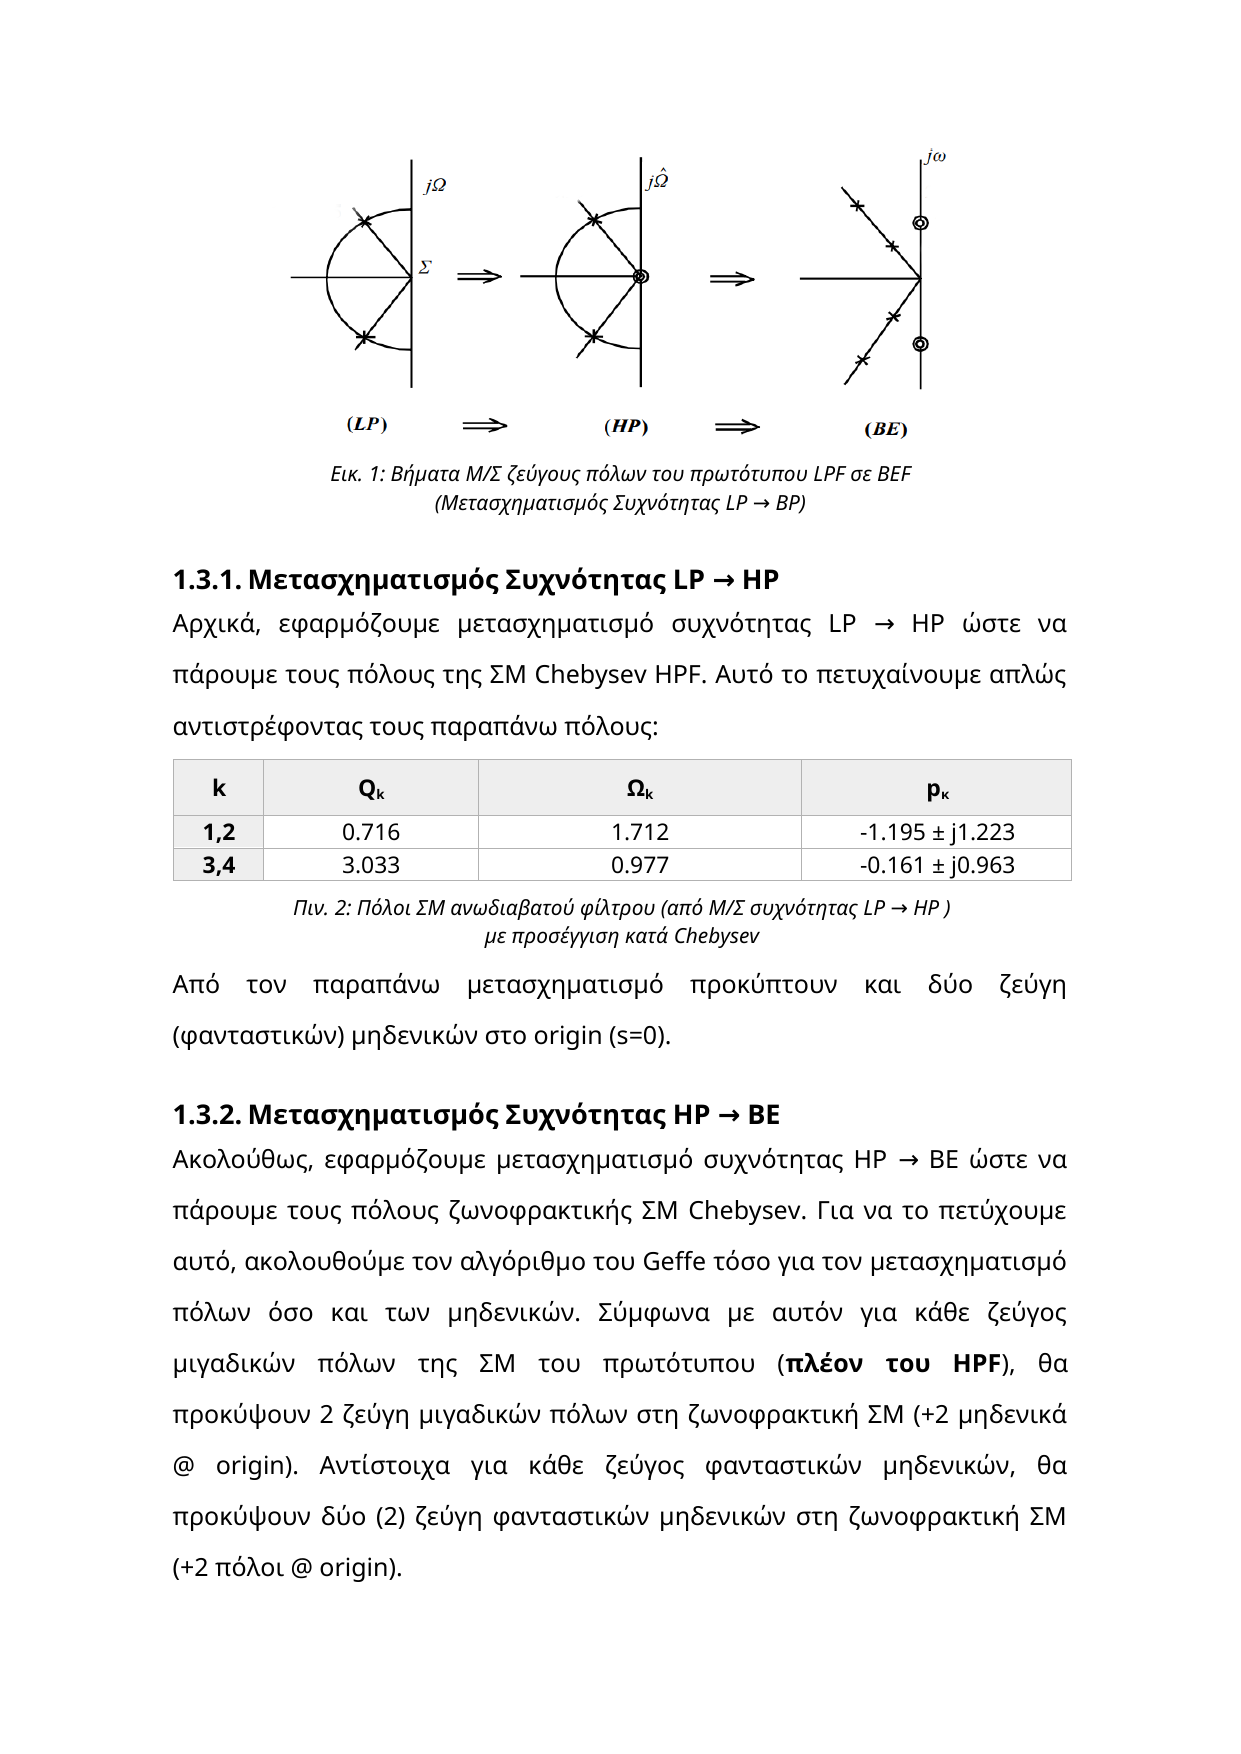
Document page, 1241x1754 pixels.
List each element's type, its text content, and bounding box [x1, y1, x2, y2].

table_cell 3.033 [264, 849, 478, 880]
text Ακολούθως, εφαρμόζουμε μετασχηματισμό συχνότητας HP → BE ώστε να πάρουμε τους πόλους ζωνοφρακτικής ΣΜ Chebysev. Για να το πετύχουμε αυτό, ακολουθούμε τον αλγόριθμο του Geffe τόσο για τον μετασχηματισμό πόλων όσο και των μηδενικών. Σύμφωνα με αυτόν για κάθε ζεύγος μιγαδικών πόλων της ΣΜ του πρωτότυπου (πλέον του HPF), θα προκύψουν 2 ζεύγη μιγαδικών πόλων στη ζωνοφρακτική ΣΜ (+2 μηδενικά @ origin). Αντίστοιχα για κάθε ζεύγος φανταστικών μηδενικών, θα προκύψουν δύο (2) ζεύγη φανταστικών μηδενικών στη ζωνοφρακτική ΣΜ (+2 πόλοι @ origin). [172, 1142, 1068, 1584]
table_header pκ [802, 760, 1071, 815]
table_cell 1.712 [479, 816, 801, 847]
text Εικ. 1: Βήματα Μ/Σ ζεύγους πόλων του πρωτότυπου LPF σε BEF (Μετασχηματισμός Συχνότητας LP → BP) [262, 454, 978, 516]
text Από τον παραπάνω μετασχηματισμό προκύπτουν και δύο ζεύγη (φανταστικών) μηδενικών στο origin (s=0). [172, 967, 1068, 1052]
table_cell -1.195 ± j1.223 [802, 816, 1071, 847]
text Πιν. 2: Πόλοι ΣΜ ανωδιαβατού φίλτρου (από Μ/Σ συχνότητας LP → HP ) με προσέγγιση κατά Chebysev [172, 893, 1071, 950]
table_cell 1,2 [174, 816, 263, 847]
table_cell 3,4 [174, 849, 263, 880]
table_cell 0.977 [479, 849, 801, 880]
table_header Ωk [479, 760, 801, 815]
text Αρχικά, εφαρμόζουμε μετασχηματισμό συχνότητας LP → ΗP ώστε να πάρουμε τους πόλους της ΣΜ Chebysev HPF. Αυτό το πετυχαίνουμε απλώς αντιστρέφοντας τους παραπάνω πόλους: [172, 606, 1068, 742]
table_header k [174, 760, 263, 815]
subtitle Μετασχηματισμός Συχνότητας HP → BE [172, 1096, 1068, 1133]
subtitle Μετασχηματισμός Συχνότητας LP → HP [172, 560, 1068, 597]
picture [262, 147, 979, 454]
table_header Qk [264, 760, 478, 815]
table_cell 0.716 [264, 816, 478, 847]
table_cell -0.161 ± j0.963 [802, 849, 1071, 880]
